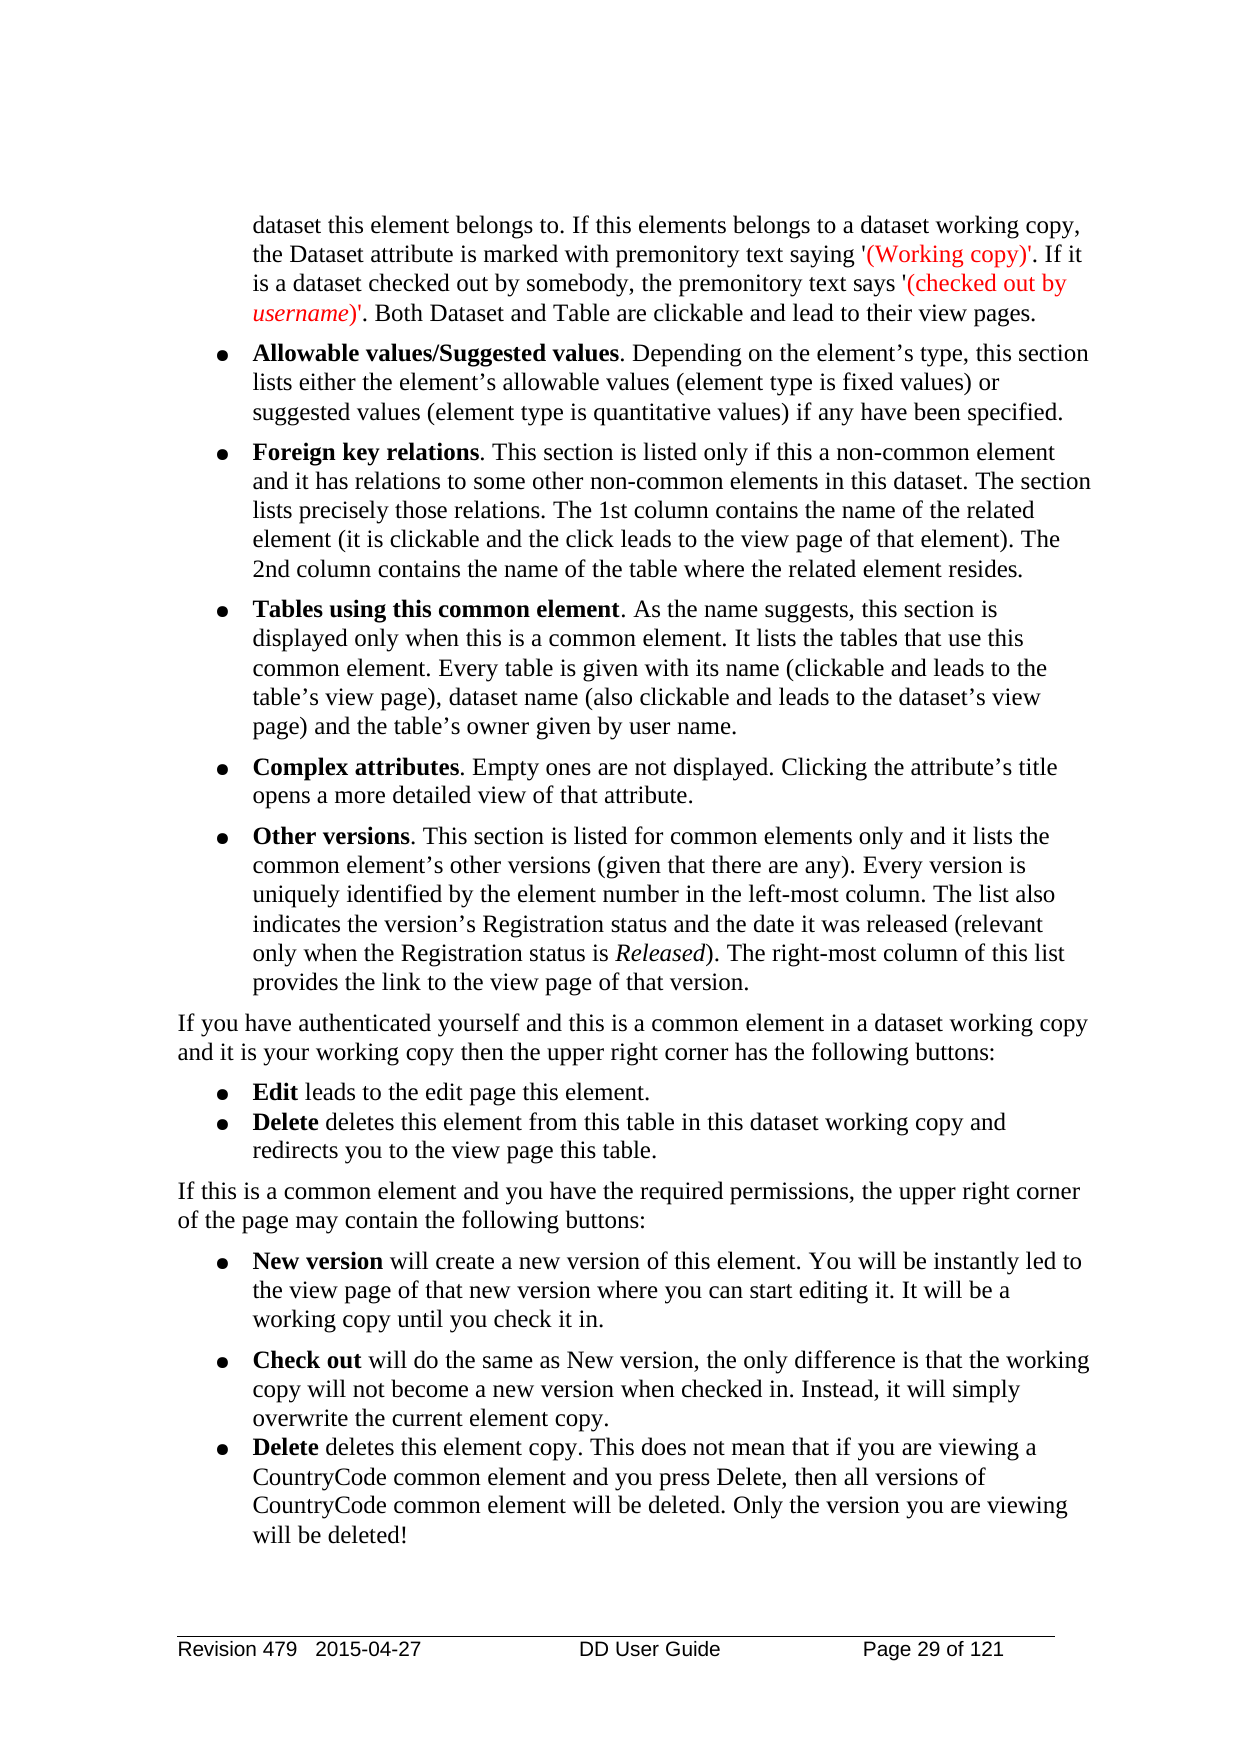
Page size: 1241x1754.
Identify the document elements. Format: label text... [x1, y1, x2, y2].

text If this is a common element and you have the required permissions, the upper right corner of the page may contain the following buttons: [177, 1176, 1092, 1234]
list dataset this element belongs to. If this elements belongs to a dataset working copy, the Dataset attribute is marked with premonitory text saying '(Working copy)'. If it is a dataset checked out by somebody, the premonitory text says '(checked out by username)'. Both Dataset and Table are clickable and lead to their view pages. [215, 210, 1092, 326]
list Allowable values/Suggested values. Depending on the element’s type, this section lists either the element’s allowable values (element type is fixed values) or suggested values (element type is quantitative values) if any have been specified. [215, 338, 1092, 425]
list Edit leads to the edit page this element. [215, 1077, 1092, 1106]
list Delete deletes this element from this table in this dataset working copy and redirects you to the view page this table. [215, 1106, 1092, 1164]
list Complex attributes. Empty ones are not displayed. Clicking the attribute’s title opens a more detailed view of that attribute. [215, 751, 1092, 809]
list Tables using this common element. As the name suggests, this section is displayed only when this is a common element. It lists the tables that use this common element. Every table is given with its name (clickable and leads to the table’s view page), dataset name (also clickable and leads to the dataset’s view page) and the table’s owner given by user name. [215, 594, 1092, 739]
list Foreign key relations. This section is listed only if this a non-common element and it has relations to some other non-common elements in this dataset. The section lists precisely those relations. The 1st column contains the name of the related element (it is clickable and the click leads to the view page of that element). The 2nd column contains the name of the table where the related element resides. [215, 437, 1092, 582]
list New version will create a new version of this element. You will be instantly led to the view page of that new version where you can start editing it. It will be a working copy until you check it in. [215, 1246, 1092, 1333]
text If you have authenticated yourself and this is a common element in a dataset working copy and it is your working copy then the upper right corner has the following buttons: [177, 1007, 1092, 1066]
list Delete deletes this element copy. This does not mean that if you are viewing a CountryCode common element and you press Delete, then all versions of CountryCode common element will be deleted. Only the version you are viewing will be deleted! [215, 1432, 1092, 1548]
list Check out will do the same as New version, the only difference is that the working copy will not become a new version when checked in. Instead, it will simply overwrite the current element copy. [215, 1345, 1092, 1432]
list Other versions. This section is listed for common elements only and it lists the common element’s other versions (given that there are any). Every version is uniquely identified by the element number in the left-most column. The list also indicates the version’s Registration status and the date it was released (relevant only when the Registration status is Released). The right-most column of this list provides the link to the view page of that version. [215, 821, 1092, 996]
